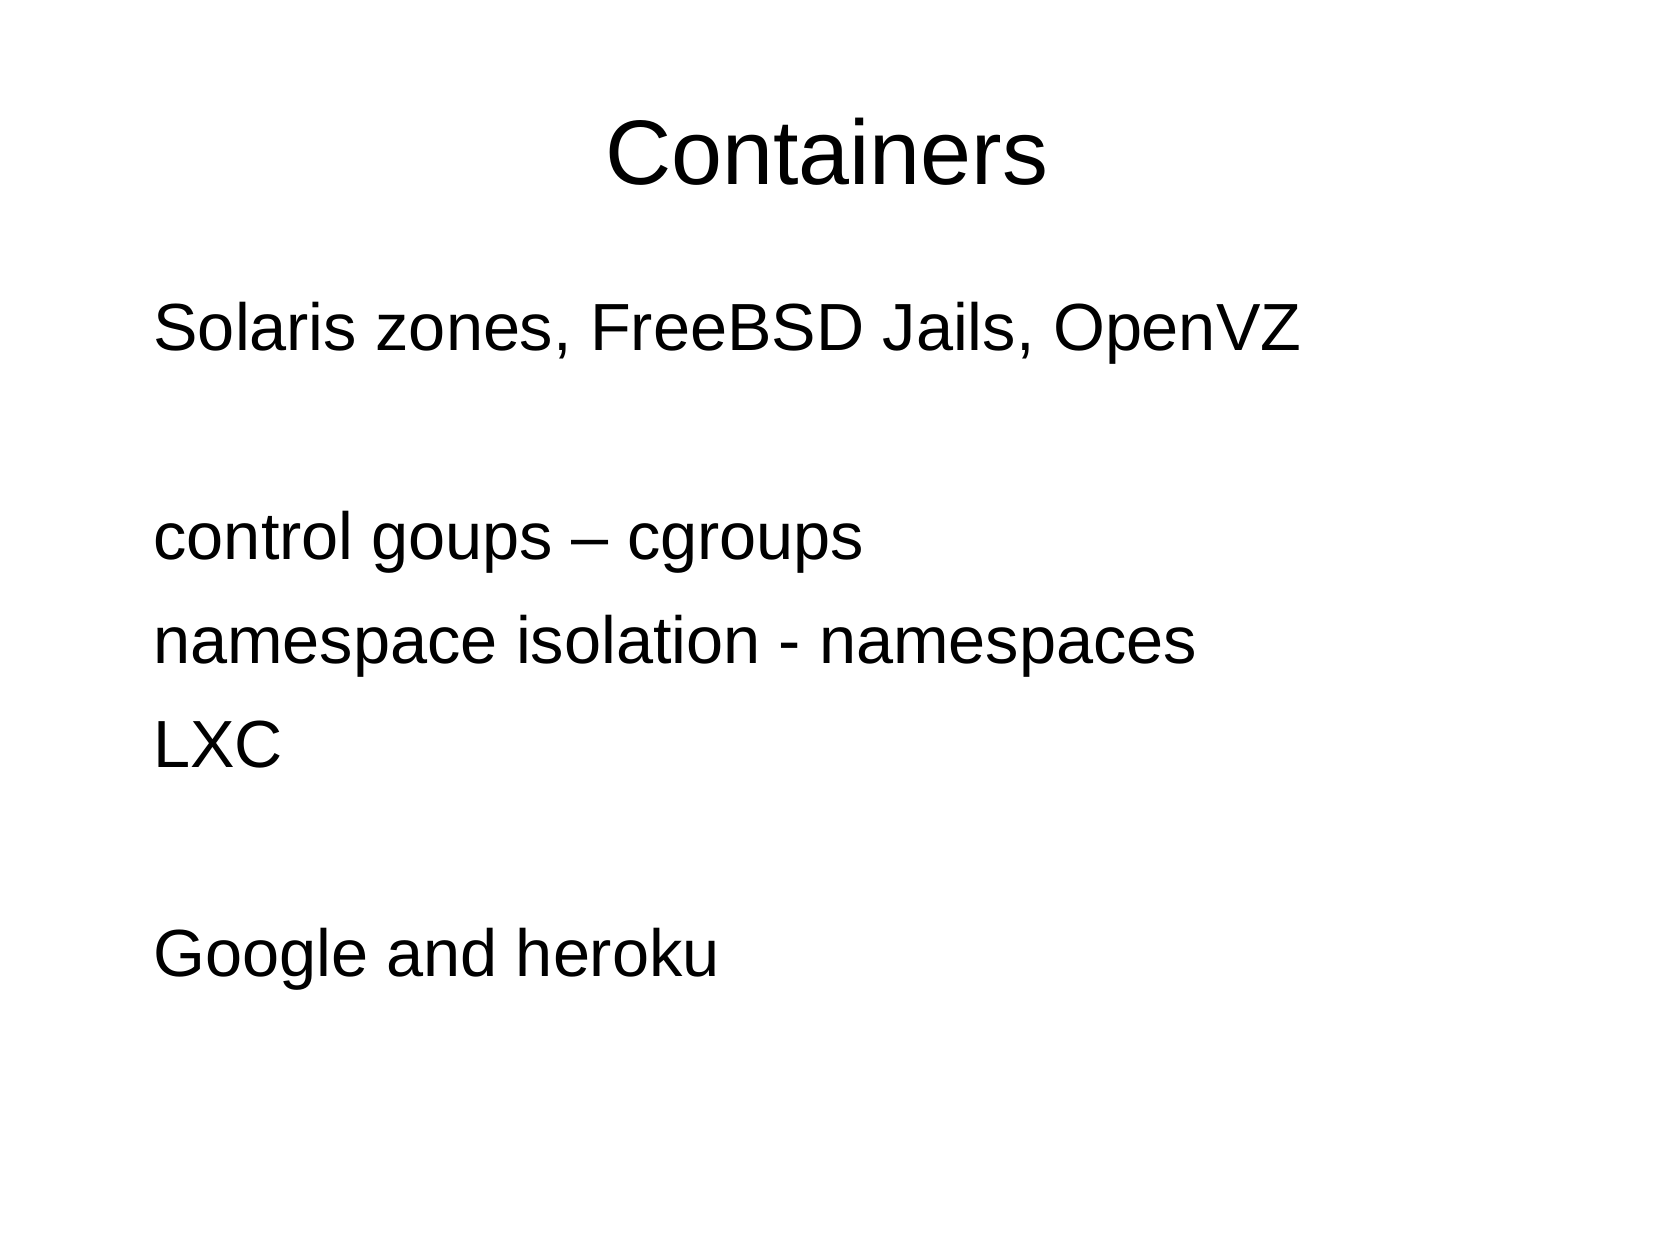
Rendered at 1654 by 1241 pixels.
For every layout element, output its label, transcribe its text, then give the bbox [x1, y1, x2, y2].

title Containers [82, 49, 1571, 257]
list Solaris zones, FreeBSD Jails, OpenVZ control goups – cgroups namespace isolation - namespaces LXC Google and heroku [82, 290, 1571, 1010]
